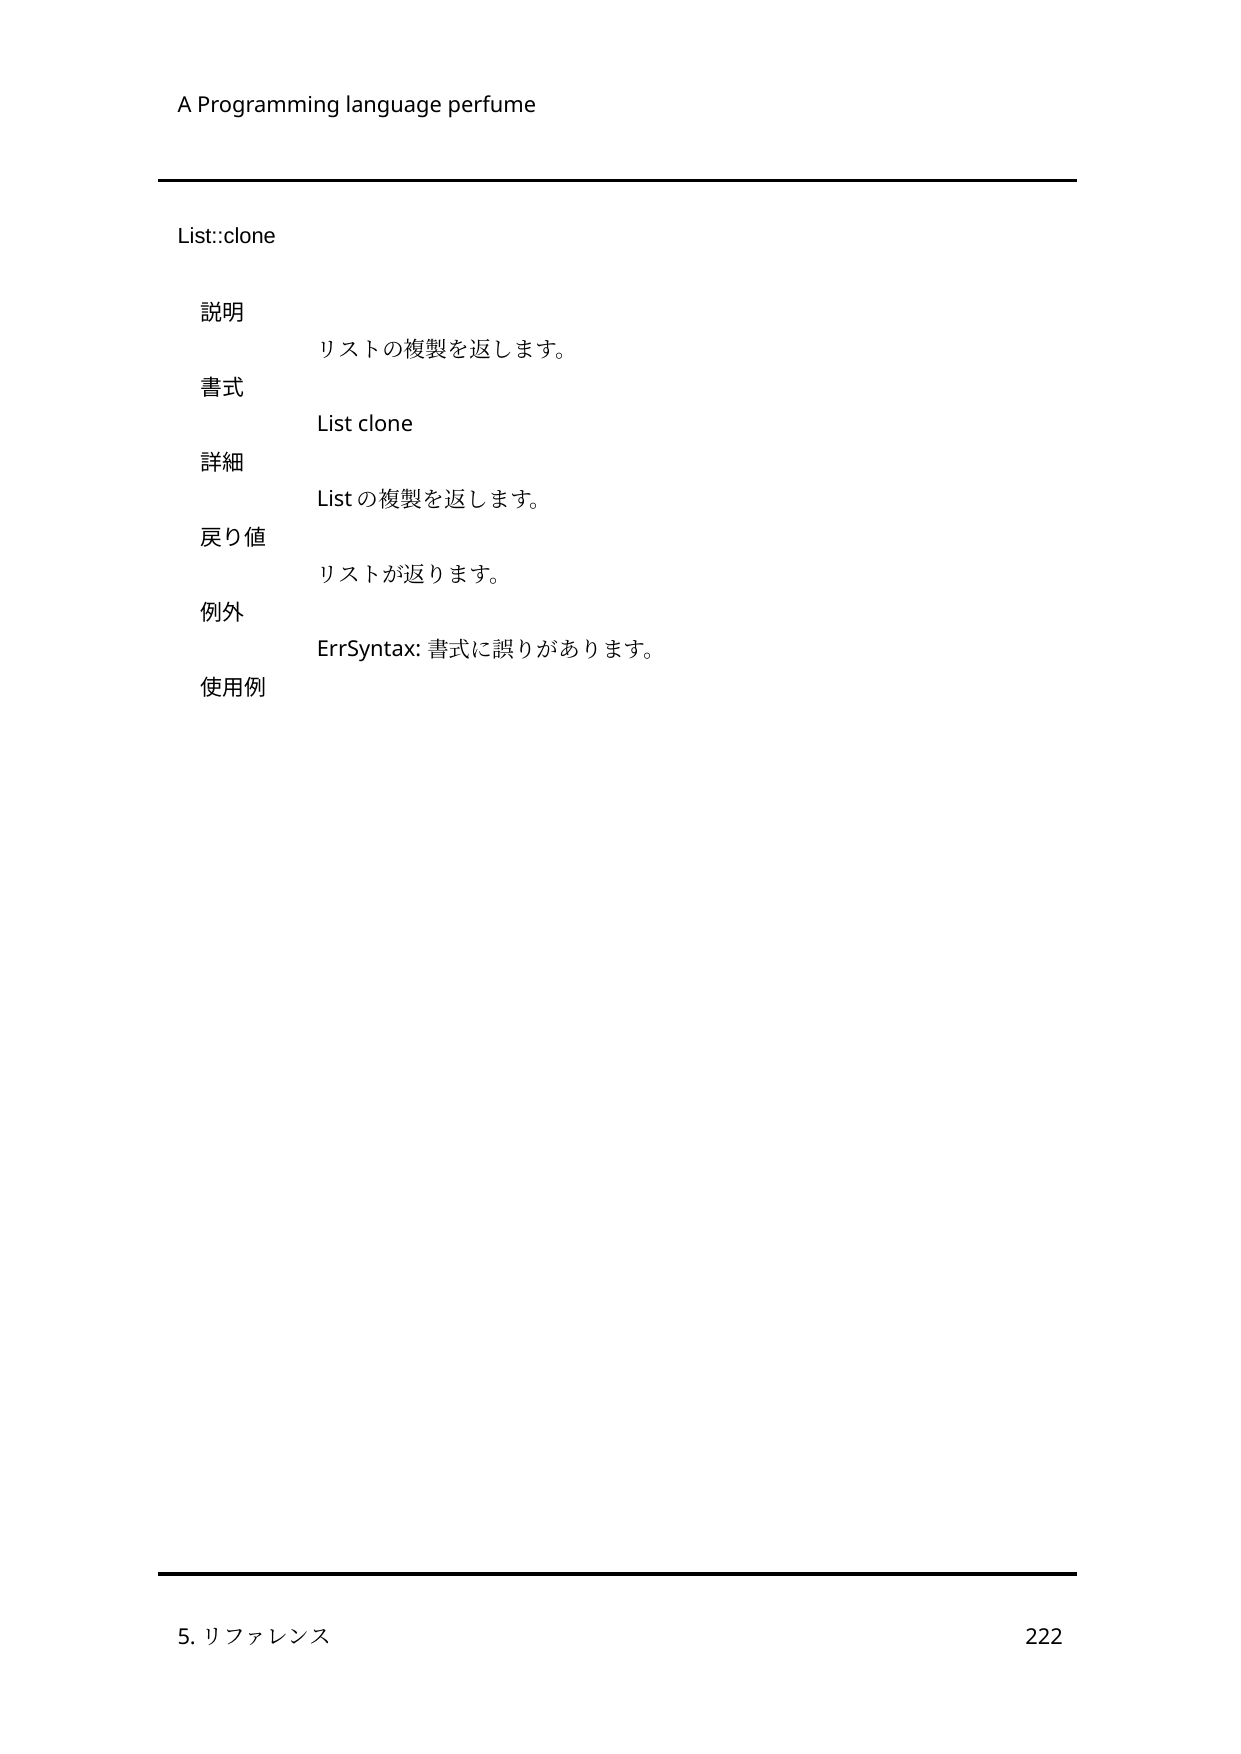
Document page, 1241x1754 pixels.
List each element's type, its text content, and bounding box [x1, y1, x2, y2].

table_cell Listの複製を返します。 [317, 442, 1063, 517]
subtitle List::clone [177, 217, 1063, 254]
table_cell リストが返ります。 [317, 517, 1063, 592]
table_cell [317, 667, 1063, 742]
table_cell 詳細 [200, 442, 317, 517]
table_header リストの複製を返します。 [317, 292, 1063, 367]
table_cell 使用例 [200, 667, 317, 742]
table_header 説明 [200, 292, 317, 367]
table_cell ErrSyntax: 書式に誤りがあります。 [317, 592, 1063, 667]
table_cell 書式 [200, 367, 317, 442]
table_cell 戻り値 [200, 517, 317, 592]
table_cell 例外 [200, 592, 317, 667]
table_cell List clone [317, 367, 1063, 442]
